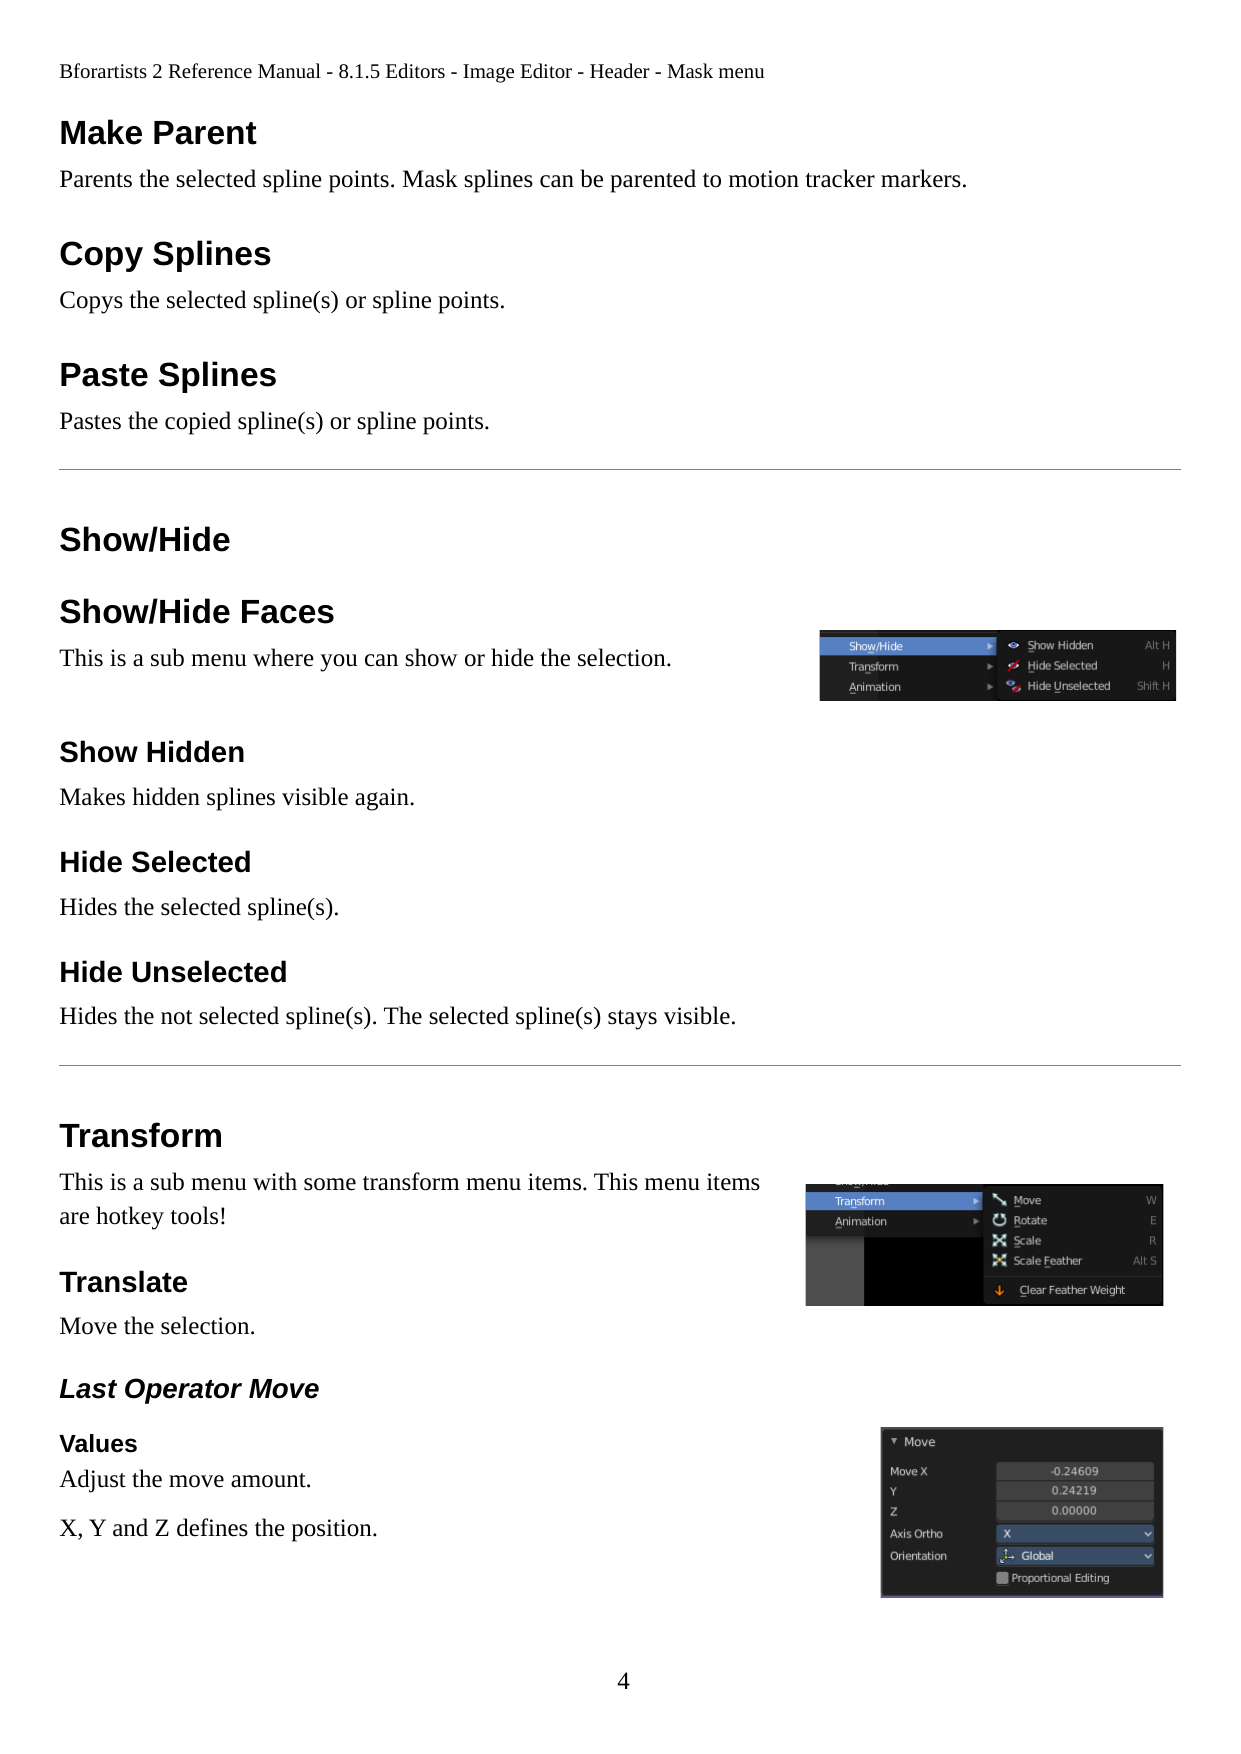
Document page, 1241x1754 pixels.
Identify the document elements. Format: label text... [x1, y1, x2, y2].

subtitle Hide Selected [59, 845, 1181, 879]
text This is a sub menu with some transform menu items. This menu items are hotkey tools! [59, 1167, 1181, 1230]
subtitle Paste Splines [59, 355, 1181, 393]
subtitle Translate [59, 1265, 805, 1298]
text X, Y and Z defines the position. [59, 1513, 880, 1542]
text [1164, 1464, 1181, 1493]
subtitle Show Hidden [59, 735, 1181, 769]
text This is a sub menu where you can show or hide the selection. [59, 643, 819, 672]
subtitle Make Parent [59, 113, 1181, 151]
subtitle Values [59, 1429, 880, 1458]
text Copys the selected spline(s) or spline points. [59, 285, 1181, 313]
text Move the selection. [59, 1311, 1181, 1340]
picture [819, 630, 1177, 701]
picture [880, 1427, 1164, 1598]
subtitle Show/Hide Faces [59, 592, 1181, 631]
text Hides the selected spline(s). [59, 892, 1181, 920]
subtitle Copy Splines [59, 234, 1181, 272]
subtitle [1164, 1265, 1181, 1298]
text Adjust the move amount. [59, 1464, 880, 1493]
picture [805, 1184, 1164, 1306]
text Parents the selected spline points. Mask splines can be parented to motion tracker markers. [59, 164, 1181, 192]
subtitle Last Operator Move [59, 1373, 1181, 1404]
text Hides the not selected spline(s). The selected spline(s) stays visible. [59, 1001, 1181, 1030]
subtitle Show/Hide [59, 520, 1181, 558]
subtitle Hide Unselected [59, 955, 1181, 989]
text Makes hidden splines visible again. [59, 782, 1181, 810]
subtitle [1164, 1429, 1181, 1458]
subtitle Transform [59, 1116, 1181, 1154]
text Pastes the copied spline(s) or spline points. [59, 406, 1181, 434]
